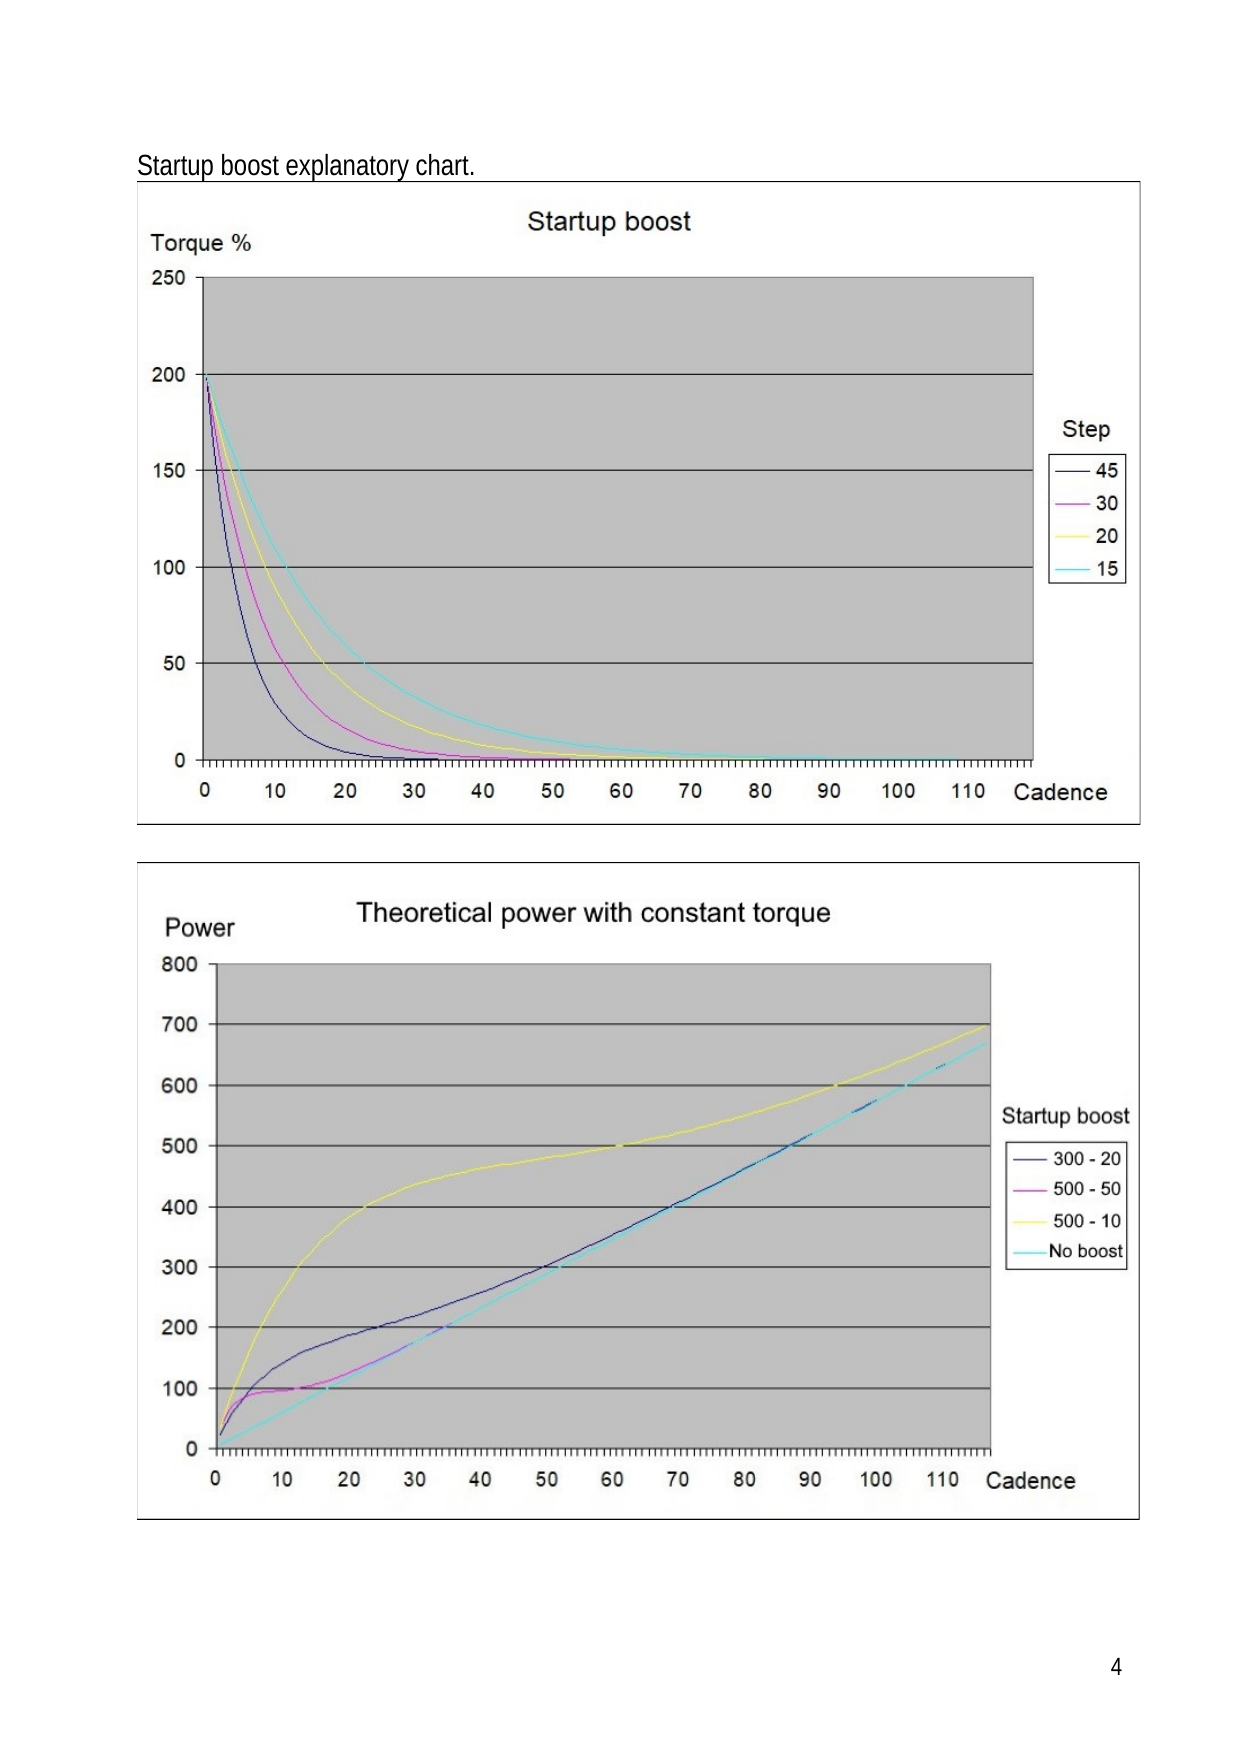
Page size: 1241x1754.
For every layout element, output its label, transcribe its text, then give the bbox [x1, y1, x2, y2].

picture [137, 181, 1141, 825]
subtitle Startup boost explanatory chart. [137, 148, 1122, 181]
picture [137, 862, 1140, 1520]
